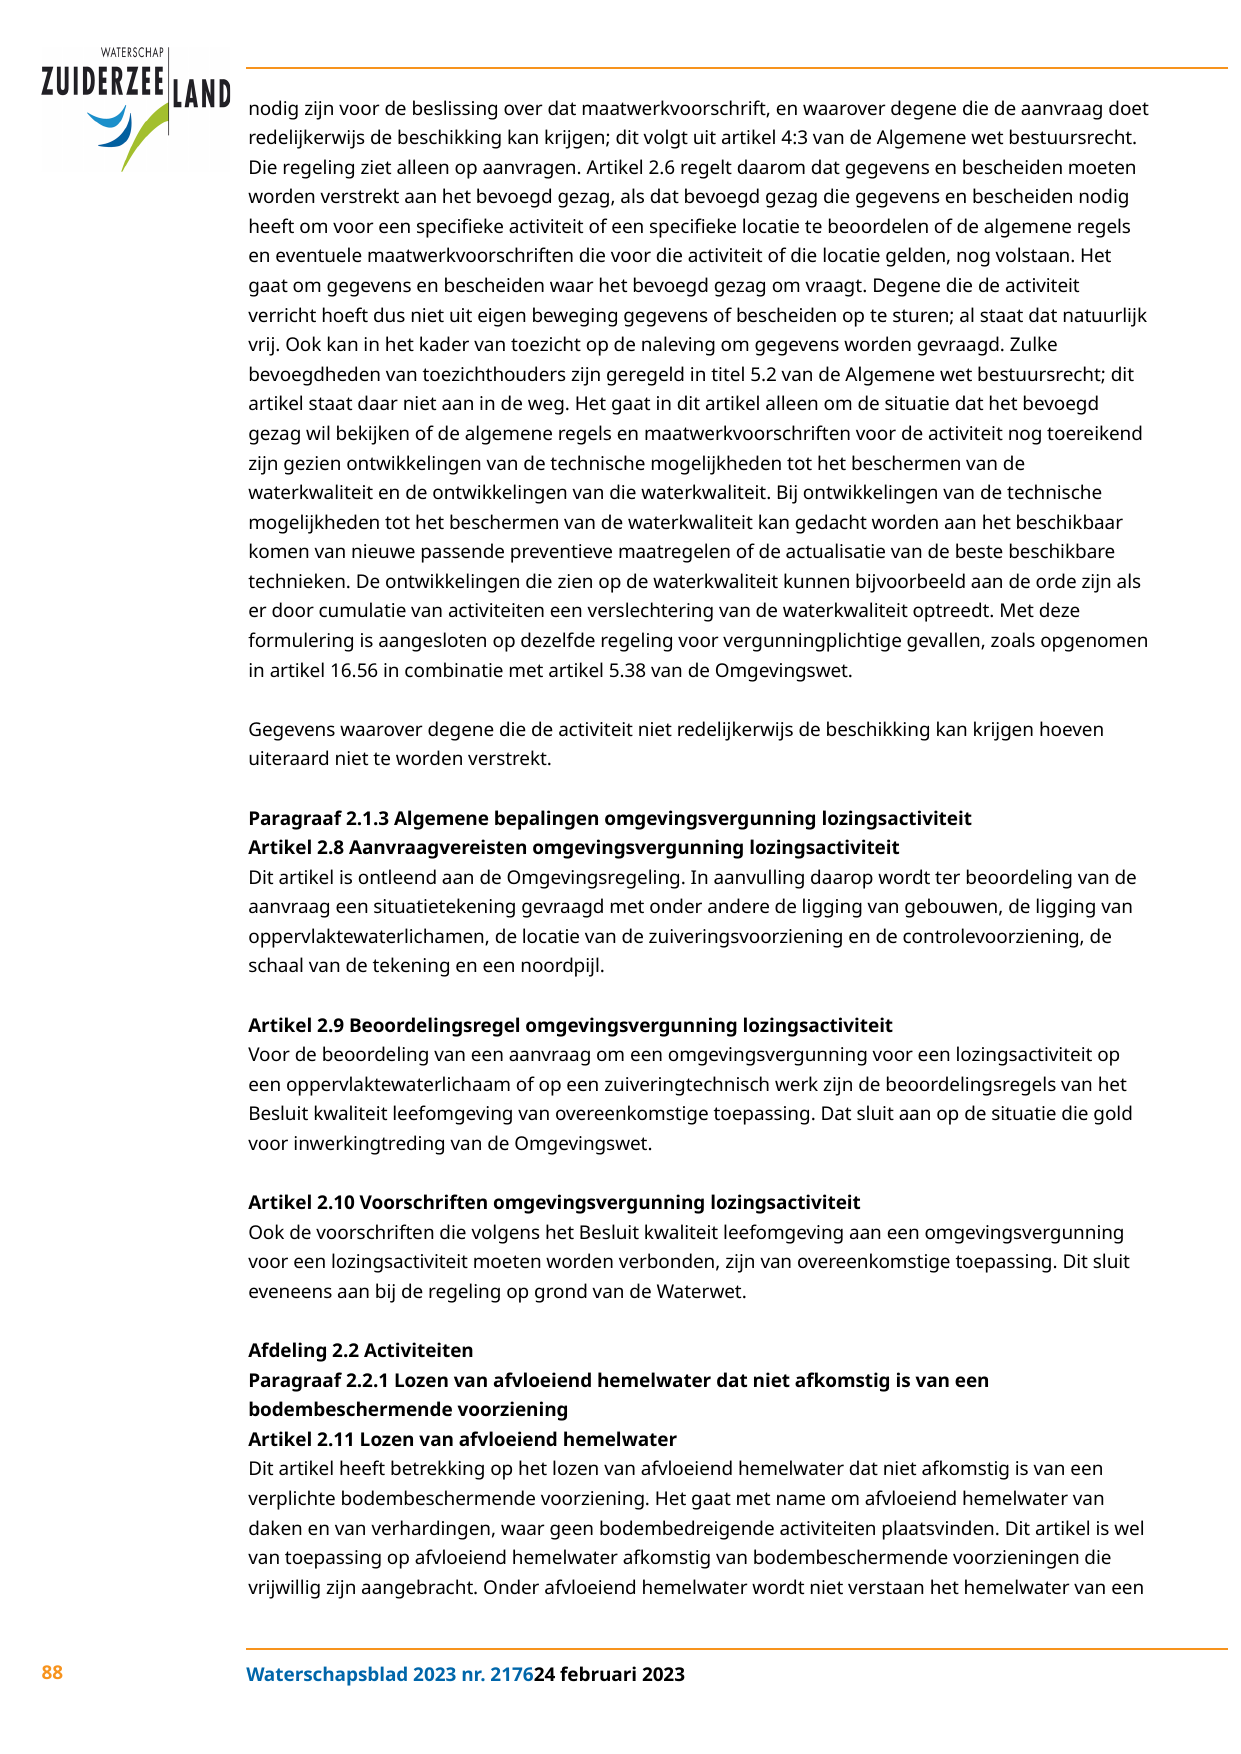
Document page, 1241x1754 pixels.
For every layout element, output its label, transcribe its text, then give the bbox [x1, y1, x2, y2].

text Gegevens waarover degene die de activiteit niet redelijkerwijs de beschikking kan krijgen hoeven uiteraard niet te worden verstrekt. [248, 716, 1152, 771]
text Artikel 2.10 Voorschriften omgevingsvergunning lozingsactiviteit [248, 1189, 1152, 1215]
text Paragraaf 2.2.1 Lozen van afvloeiend hemelwater dat niet afkomstig is van een bodembeschermende voorziening [248, 1367, 1152, 1422]
text Ook de voorschriften die volgens het Besluit kwaliteit leefomgeving aan een omgevingsvergunning voor een lozingsactiviteit moeten worden verbonden, zijn van overeenkomstige toepassing. Dit sluit eveneens aan bij de regeling op grond van de Waterwet. [248, 1219, 1152, 1304]
text Afdeling 2.2 Activiteiten [248, 1337, 1152, 1363]
text Paragraaf 2.1.3 Algemene bepalingen omgevingsvergunning lozingsactiviteit [248, 805, 1152, 831]
text nodig zijn voor de beslissing over dat maatwerkvoorschrift, en waarover degene die de aanvraag doet redelijkerwijs de beschikking kan krijgen; dit volgt uit artikel 4:3 van de Algemene wet bestuursrecht. Die regeling ziet alleen op aanvragen. Artikel 2.6 regelt daarom dat gegevens en bescheiden moeten worden verstrekt aan het bevoegd gezag, als dat bevoegd gezag die gegevens en bescheiden nodig heeft om voor een specifieke activiteit of een specifieke locatie te beoordelen of de algemene regels en eventuele maatwerkvoorschriften die voor die activiteit of die locatie gelden, nog volstaan. Het gaat om gegevens en bescheiden waar het bevoegd gezag om vraagt. Degene die de activiteit verricht hoeft dus niet uit eigen beweging gegevens of bescheiden op te sturen; al staat dat natuurlijk vrij. Ook kan in het kader van toezicht op de naleving om gegevens worden gevraagd. Zulke bevoegdheden van toezichthouders zijn geregeld in titel 5.2 van de Algemene wet bestuursrecht; dit artikel staat daar niet aan in de weg. Het gaat in dit artikel alleen om de situatie dat het bevoegd gezag wil bekijken of de algemene regels en maatwerkvoorschriften voor de activiteit nog toereikend zijn gezien ontwikkelingen van de technische mogelijkheden tot het beschermen van de waterkwaliteit en de ontwikkelingen van die waterkwaliteit. Bij ontwikkelingen van de technische mogelijkheden tot het beschermen van de waterkwaliteit kan gedacht worden aan het beschikbaar komen van nieuwe passende preventieve maatregelen of de actualisatie van de beste beschikbare technieken. De ontwikkelingen die zien op de waterkwaliteit kunnen bijvoorbeeld aan de orde zijn als er door cumulatie van activiteiten een verslechtering van de waterkwaliteit optreedt. Met deze formulering is aangesloten op dezelfde regeling voor vergunningplichtige gevallen, zoals opgenomen in artikel 16.56 in combinatie met artikel 5.38 van de Omgevingswet. [248, 95, 1152, 683]
text Dit artikel heeft betrekking op het lozen van afvloeiend hemelwater dat niet afkomstig is van een verplichte bodembeschermende voorziening. Het gaat met name om afvloeiend hemelwater van daken en van verhardingen, waar geen bodembedreigende activiteiten plaatsvinden. Dit artikel is wel van toepassing op afvloeiend hemelwater afkomstig van bodembeschermende voorzieningen die vrijwillig zijn aangebracht. Onder afvloeiend hemelwater wordt niet verstaan het hemelwater van een [248, 1456, 1152, 1600]
text Artikel 2.9 Beoordelingsregel omgevingsvergunning lozingsactiviteit [248, 1012, 1152, 1038]
text Artikel 2.8 Aanvraagvereisten omgevingsvergunning lozingsactiviteit [248, 834, 1152, 860]
text Artikel 2.11 Lozen van afvloeiend hemelwater [248, 1426, 1152, 1452]
picture [41, 47, 231, 172]
text Dit artikel is ontleend aan de Omgevingsregeling. In aanvulling daarop wordt ter beoordeling van de aanvraag een situatietekening gevraagd met onder andere de ligging van gebouwen, de ligging van oppervlaktewaterlichamen, de locatie van de zuiveringsvoorziening en de controlevoorziening, de schaal van de tekening en een noordpijl. [248, 864, 1152, 978]
text Voor de beoordeling van een aanvraag om een omgevingsvergunning voor een lozingsactiviteit op een oppervlaktewaterlichaam of op een zuiveringtechnisch werk zijn de beoordelingsregels van het Besluit kwaliteit leefomgeving van overeenkomstige toepassing. Dat sluit aan op de situatie die gold voor inwerkingtreding van de Omgevingswet. [248, 1041, 1152, 1156]
